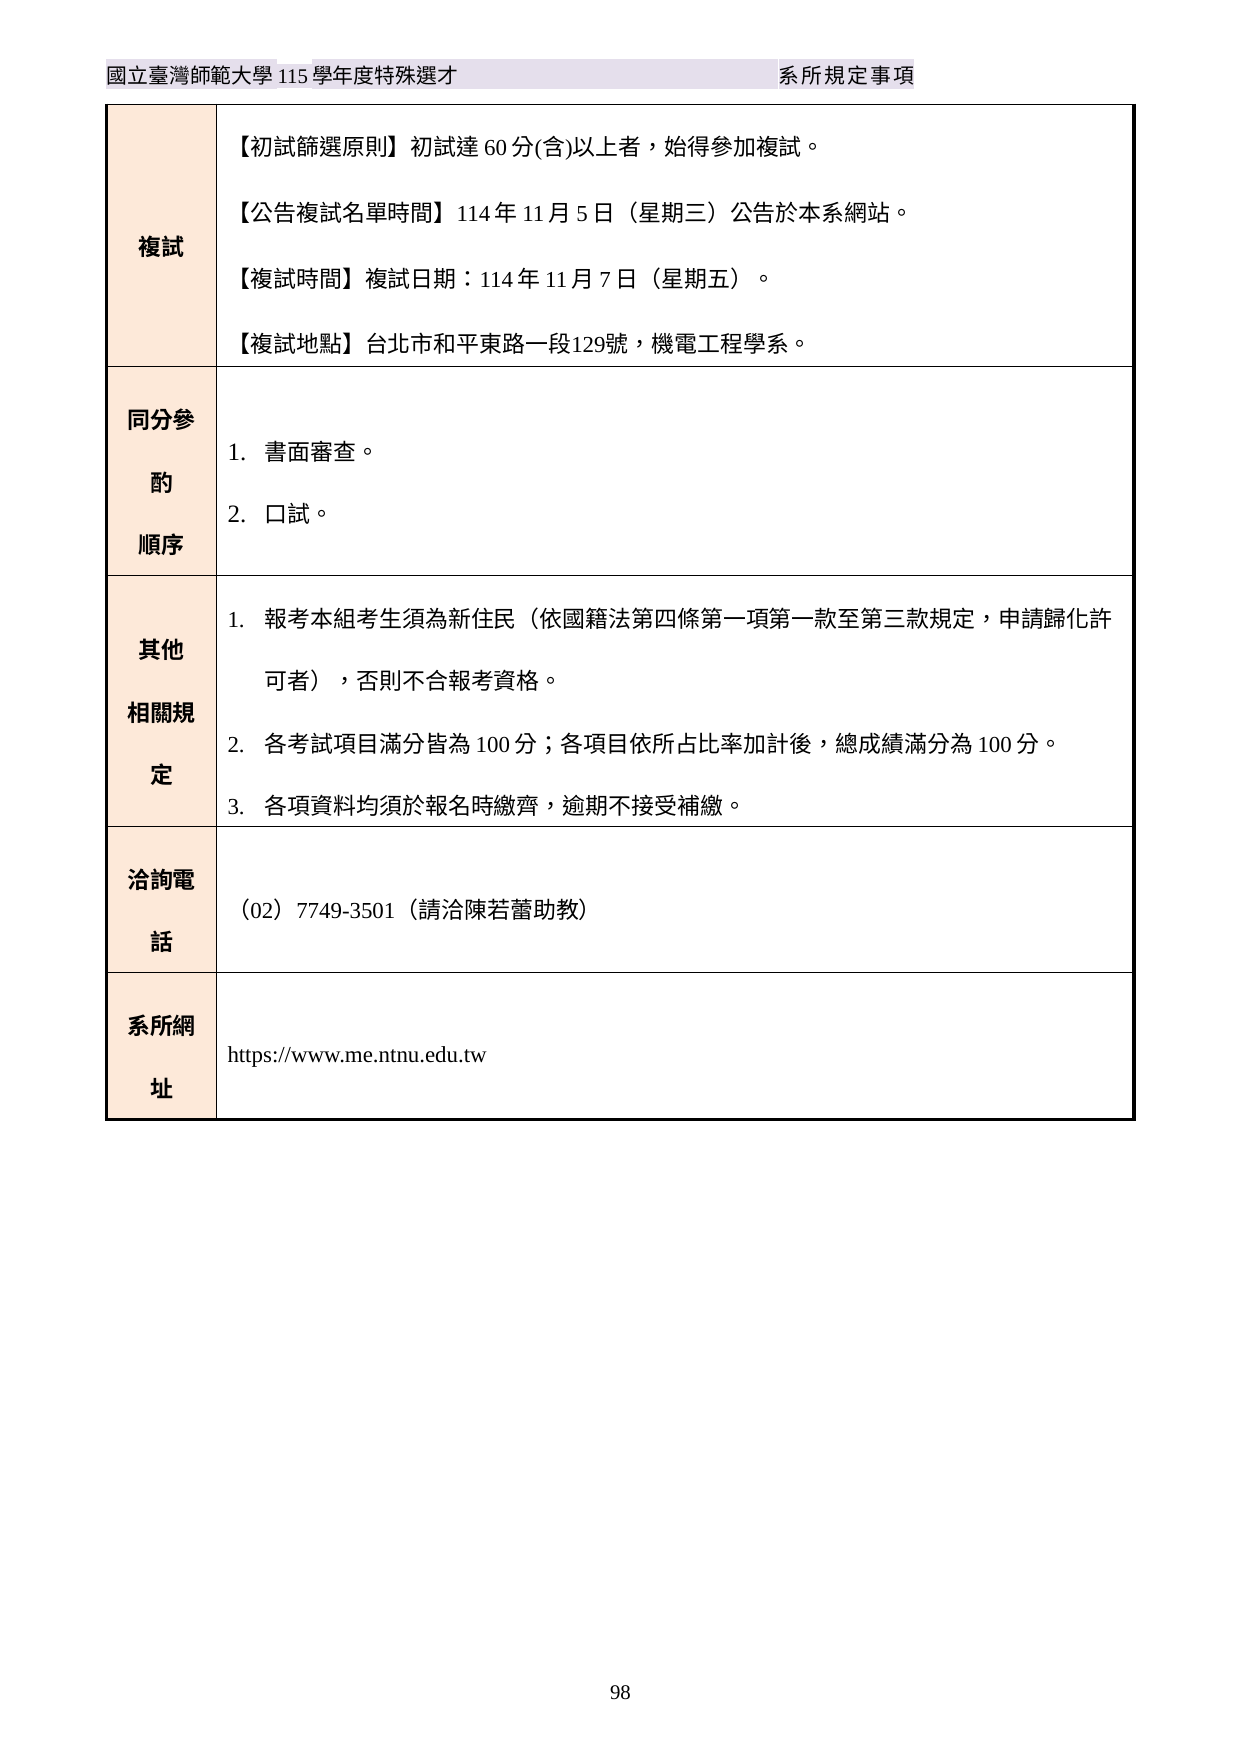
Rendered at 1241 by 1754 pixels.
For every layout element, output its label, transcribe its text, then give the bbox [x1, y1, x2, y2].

table_cell （02）7749-3501（請洽陳若蕾助教） [217, 827, 1132, 972]
table_cell 【初試篩選原則】初試達60分(含)以上者，始得參加複試。 【公告複試名單時間】114年11月5日（星期三）公告於本系網站。 【複試時間】複試日期：114年11月7日（星期五）。 【複試地點】台北市和平東路一段129號，機電工程學系。 [217, 105, 1132, 366]
table_cell 其他 相關規定 [108, 576, 216, 826]
table_cell 洽詢電話 [108, 827, 216, 972]
table_cell 系所網址 [108, 973, 216, 1118]
table_cell 報考本組考生須為新住民（依國籍法第四條第一項第一款至第三款規定，申請歸化許可者），否則不合報考資格。 各考試項目滿分皆為100分；各項目依所占比率加計後，總成績滿分為100分。 各項資料均須於報名時繳齊，逾期不接受補繳。 [217, 576, 1132, 826]
table_cell 書面審查。 口試。 [217, 367, 1132, 575]
table_cell https://www.me.ntnu.edu.tw [217, 973, 1132, 1118]
table_cell 同分參酌 順序 [108, 367, 216, 575]
table_cell 複試 [108, 105, 216, 366]
